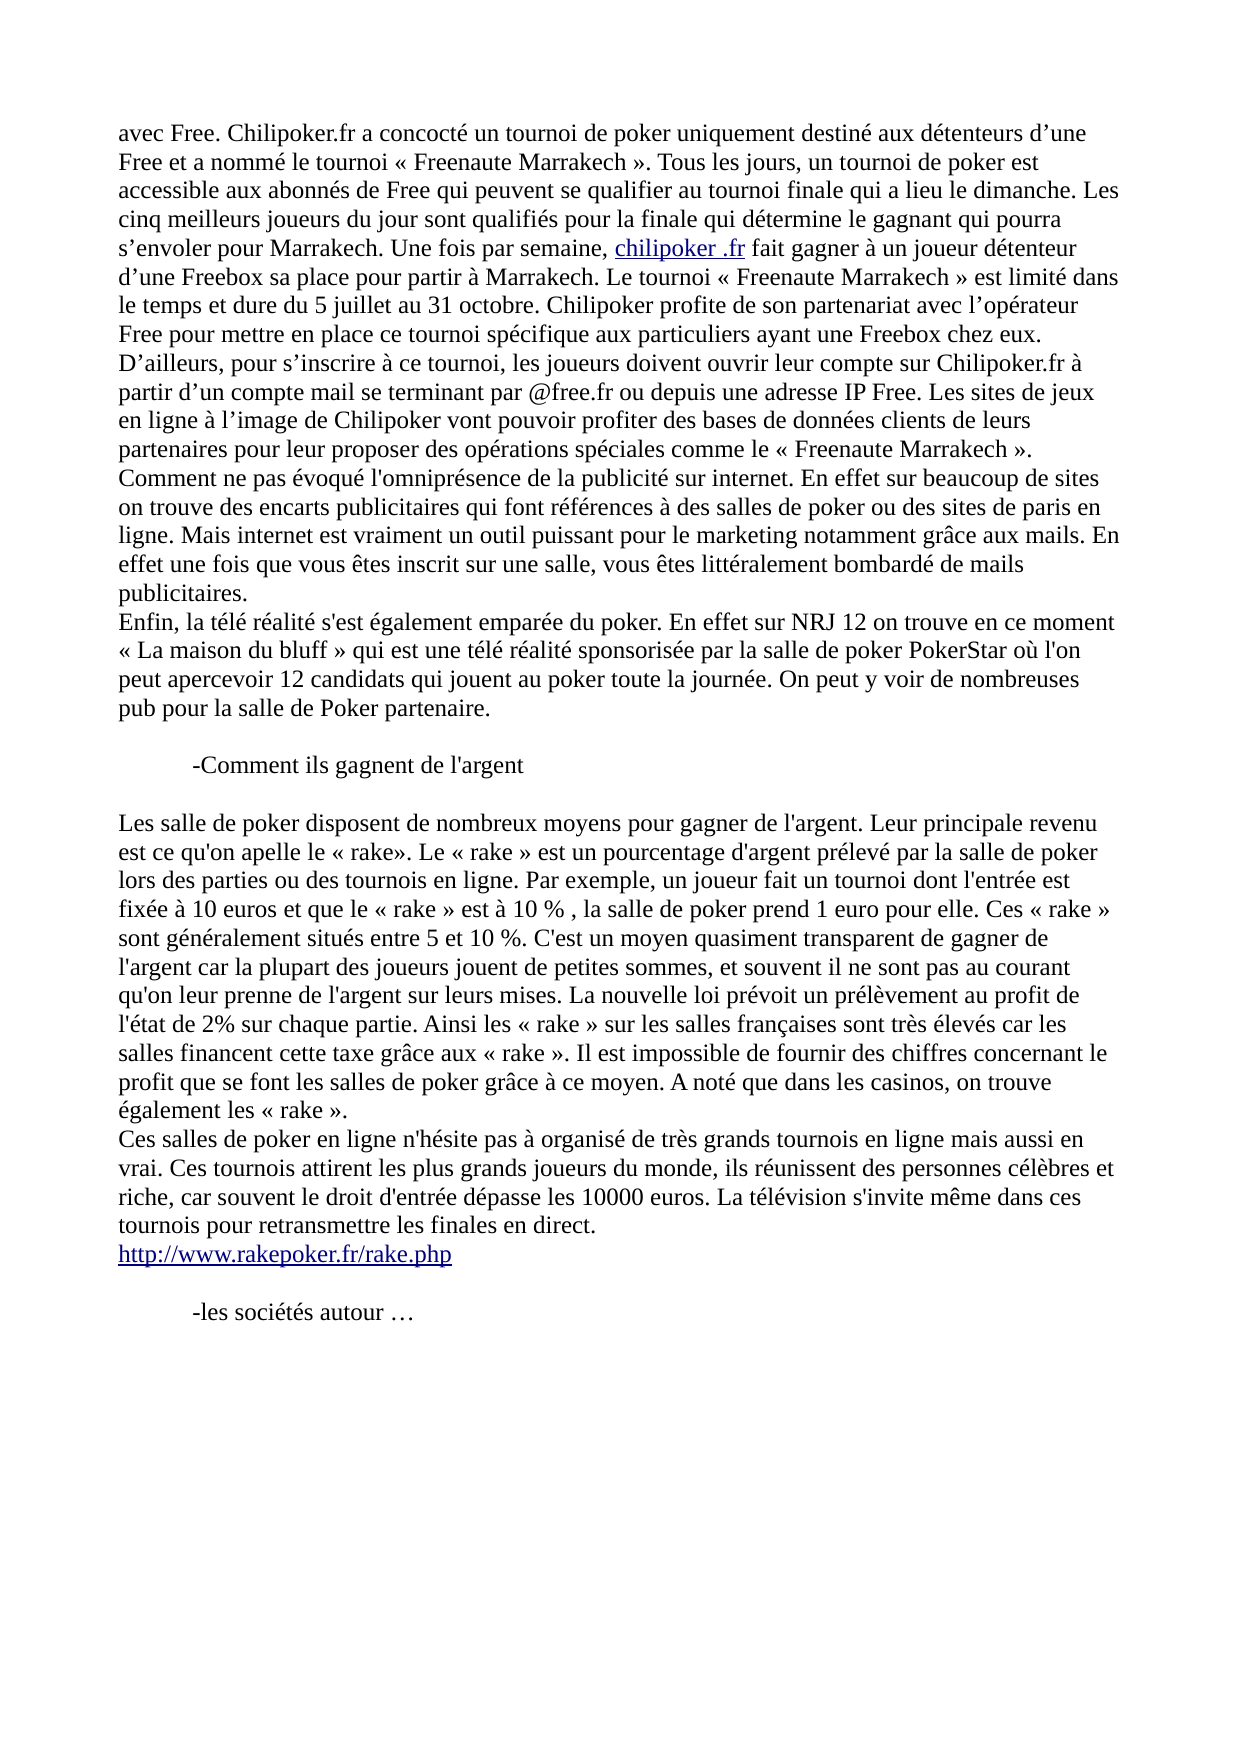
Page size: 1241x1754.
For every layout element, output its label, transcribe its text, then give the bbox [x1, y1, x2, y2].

text Ces salles de poker en ligne n'hésite pas à organisé de très grands tournois en ligne mais aussi en vrai. Ces tournois attirent les plus grands joueurs du monde, ils réunissent des personnes célèbres et riche, car souvent le droit d'entrée dépasse les 10000 euros. La télévision s'invite même dans ces tournois pour retransmettre les finales en direct. [118, 1124, 1122, 1239]
text http://www.rakepoker.fr/rake.php [118, 1239, 1122, 1268]
text -les sociétés autour … [118, 1297, 1122, 1326]
text Les salle de poker disposent de nombreux moyens pour gagner de l'argent. Leur principale revenu est ce qu'on apelle le « rake». Le « rake » est un pourcentage d'argent prélevé par la salle de poker lors des parties ou des tournois en ligne. Par exemple, un joueur fait un tournoi dont l'entrée est fixée à 10 euros et que le « rake » est à 10 % , la salle de poker prend 1 euro pour elle. Ces « rake » sont généralement situés entre 5 et 10 %. C'est un moyen quasiment transparent de gagner de l'argent car la plupart des joueurs jouent de petites sommes, et souvent il ne sont pas au courant qu'on leur prenne de l'argent sur leurs mises. La nouvelle loi prévoit un prélèvement au profit de l'état de 2% sur chaque partie. Ainsi les « rake » sur les salles françaises sont très élevés car les salles financent cette taxe grâce aux « rake ». Il est impossible de fournir des chiffres concernant le profit que se font les salles de poker grâce à ce moyen. A noté que dans les casinos, on trouve également les « rake ». [118, 808, 1122, 1124]
text -Comment ils gagnent de l'argent [118, 751, 1122, 779]
text Enfin, la télé réalité s'est également emparée du poker. En effet sur NRJ 12 on trouve en ce moment « La maison du bluff » qui est une télé réalité sponsorisée par la salle de poker PokerStar où l'on peut apercevoir 12 candidats qui jouent au poker toute la journée. On peut y voir de nombreuses pub pour la salle de Poker partenaire. [118, 607, 1122, 722]
text Comment ne pas évoqué l'omniprésence de la publicité sur internet. En effet sur beaucoup de sites on trouve des encarts publicitaires qui font références à des salles de poker ou des sites de paris en ligne. Mais internet est vraiment un outil puissant pour le marketing notamment grâce aux mails. En effet une fois que vous êtes inscrit sur une salle, vous êtes littéralement bombardé de mails publicitaires. [118, 463, 1122, 607]
text avec Free. Chilipoker.fr a concocté un tournoi de poker uniquement destiné aux détenteurs d’une Free et a nommé le tournoi « Freenaute Marrakech ». Tous les jours, un tournoi de poker est accessible aux abonnés de Free qui peuvent se qualifier au tournoi finale qui a lieu le dimanche. Les cinq meilleurs joueurs du jour sont qualifiés pour la finale qui détermine le gagnant qui pourra s’envoler pour Marrakech. Une fois par semaine, chilipoker .fr fait gagner à un joueur détenteur d’une Freebox sa place pour partir à Marrakech. Le tournoi « Freenaute Marrakech » est limité dans le temps et dure du 5 juillet au 31 octobre. Chilipoker profite de son partenariat avec l’opérateur Free pour mettre en place ce tournoi spécifique aux particuliers ayant une Freebox chez eux. D’ailleurs, pour s’inscrire à ce tournoi, les joueurs doivent ouvrir leur compte sur Chilipoker.fr à partir d’un compte mail se terminant par @free.fr ou depuis une adresse IP Free. Les sites de jeux en ligne à l’image de Chilipoker vont pouvoir profiter des bases de données clients de leurs partenaires pour leur proposer des opérations spéciales comme le « Freenaute Marrakech ». [118, 118, 1122, 463]
